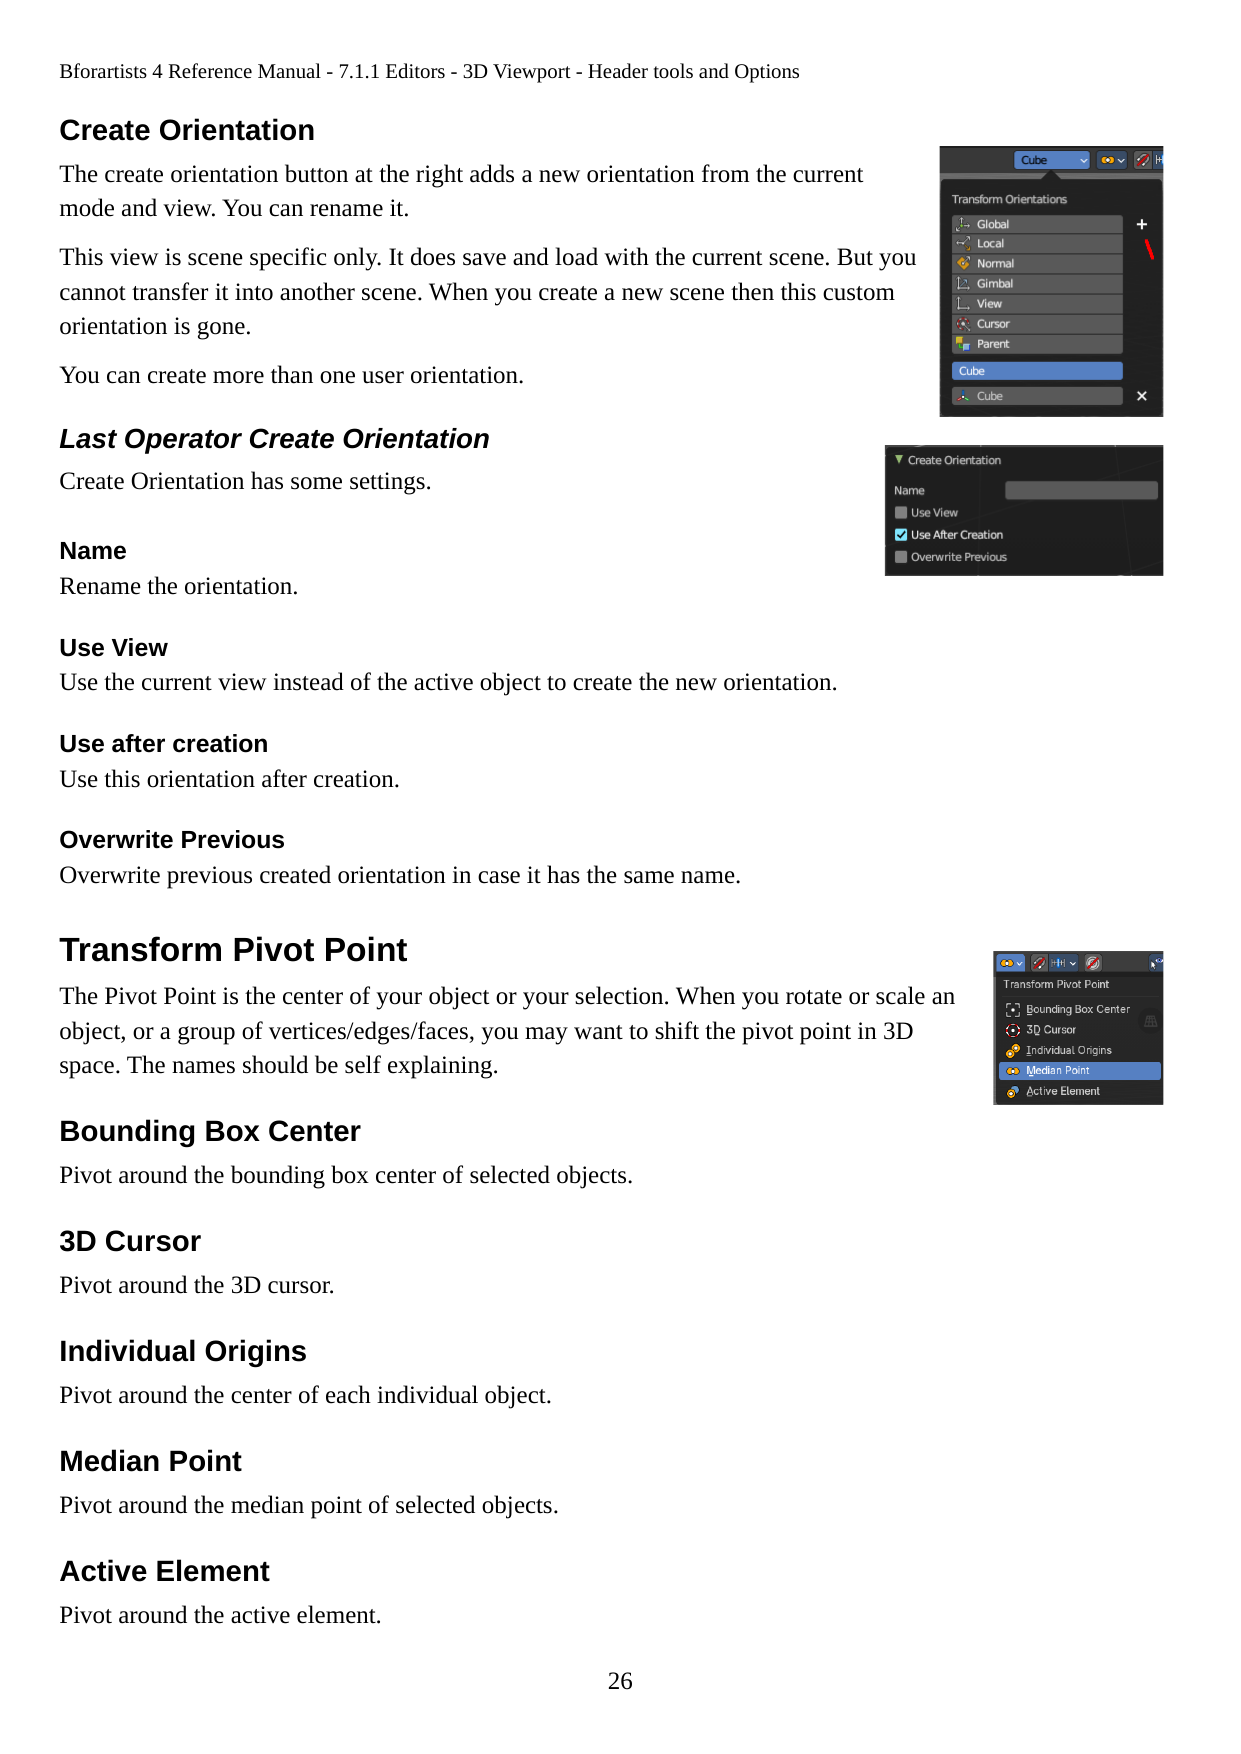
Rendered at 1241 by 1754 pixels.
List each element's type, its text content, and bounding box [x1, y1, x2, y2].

subtitle Bounding Box Center [59, 1114, 1181, 1148]
subtitle Individual Origins [59, 1334, 1181, 1367]
text The create orientation button at the right adds a new orientation from the current mode and view. You can rename it. [59, 159, 939, 222]
subtitle Use View [59, 633, 1181, 661]
text Pivot around the median point of selected objects. [59, 1490, 1181, 1518]
text Pivot around the center of each individual object. [59, 1380, 1181, 1409]
text Overwrite previous created orientation in case it has the same name. [59, 860, 1181, 889]
text This view is scene specific only. It does save and load with the current scene. But you cannot transfer it into another scene. When you create a new scene then this custom orientation is gone. [59, 242, 939, 340]
subtitle Create Orientation [59, 113, 1181, 146]
text Rename the orientation. [59, 571, 1181, 600]
text Pivot around the bounding box center of selected objects. [59, 1160, 1181, 1189]
subtitle Name [59, 536, 884, 565]
subtitle Use after creation [59, 729, 1181, 758]
picture [939, 146, 1164, 417]
text Create Orientation has some settings. [59, 466, 884, 495]
subtitle Overwrite Previous [59, 825, 1181, 854]
text The Pivot Point is the center of your object or your selection. When you rotate or scale an object, or a group of vertices/edges/faces, you may want to shift the pivot point in 3D space. The names should be self explaining. [59, 981, 993, 1079]
subtitle Transform Pivot Point [59, 930, 1181, 969]
subtitle [1164, 536, 1181, 565]
text Pivot around the active element. [59, 1600, 1181, 1628]
picture [993, 951, 1164, 1105]
subtitle Active Element [59, 1553, 1181, 1587]
text Use this orientation after creation. [59, 764, 1181, 793]
text Pivot around the 3D cursor. [59, 1270, 1181, 1299]
subtitle Median Point [59, 1443, 1181, 1477]
text Use the current view instead of the active object to create the new orientation. [59, 667, 1181, 696]
subtitle 3D Cursor [59, 1224, 1181, 1257]
picture [884, 445, 1164, 576]
text You can create more than one user orientation. [59, 360, 939, 389]
subtitle Last Operator Create Orientation [59, 422, 1181, 454]
